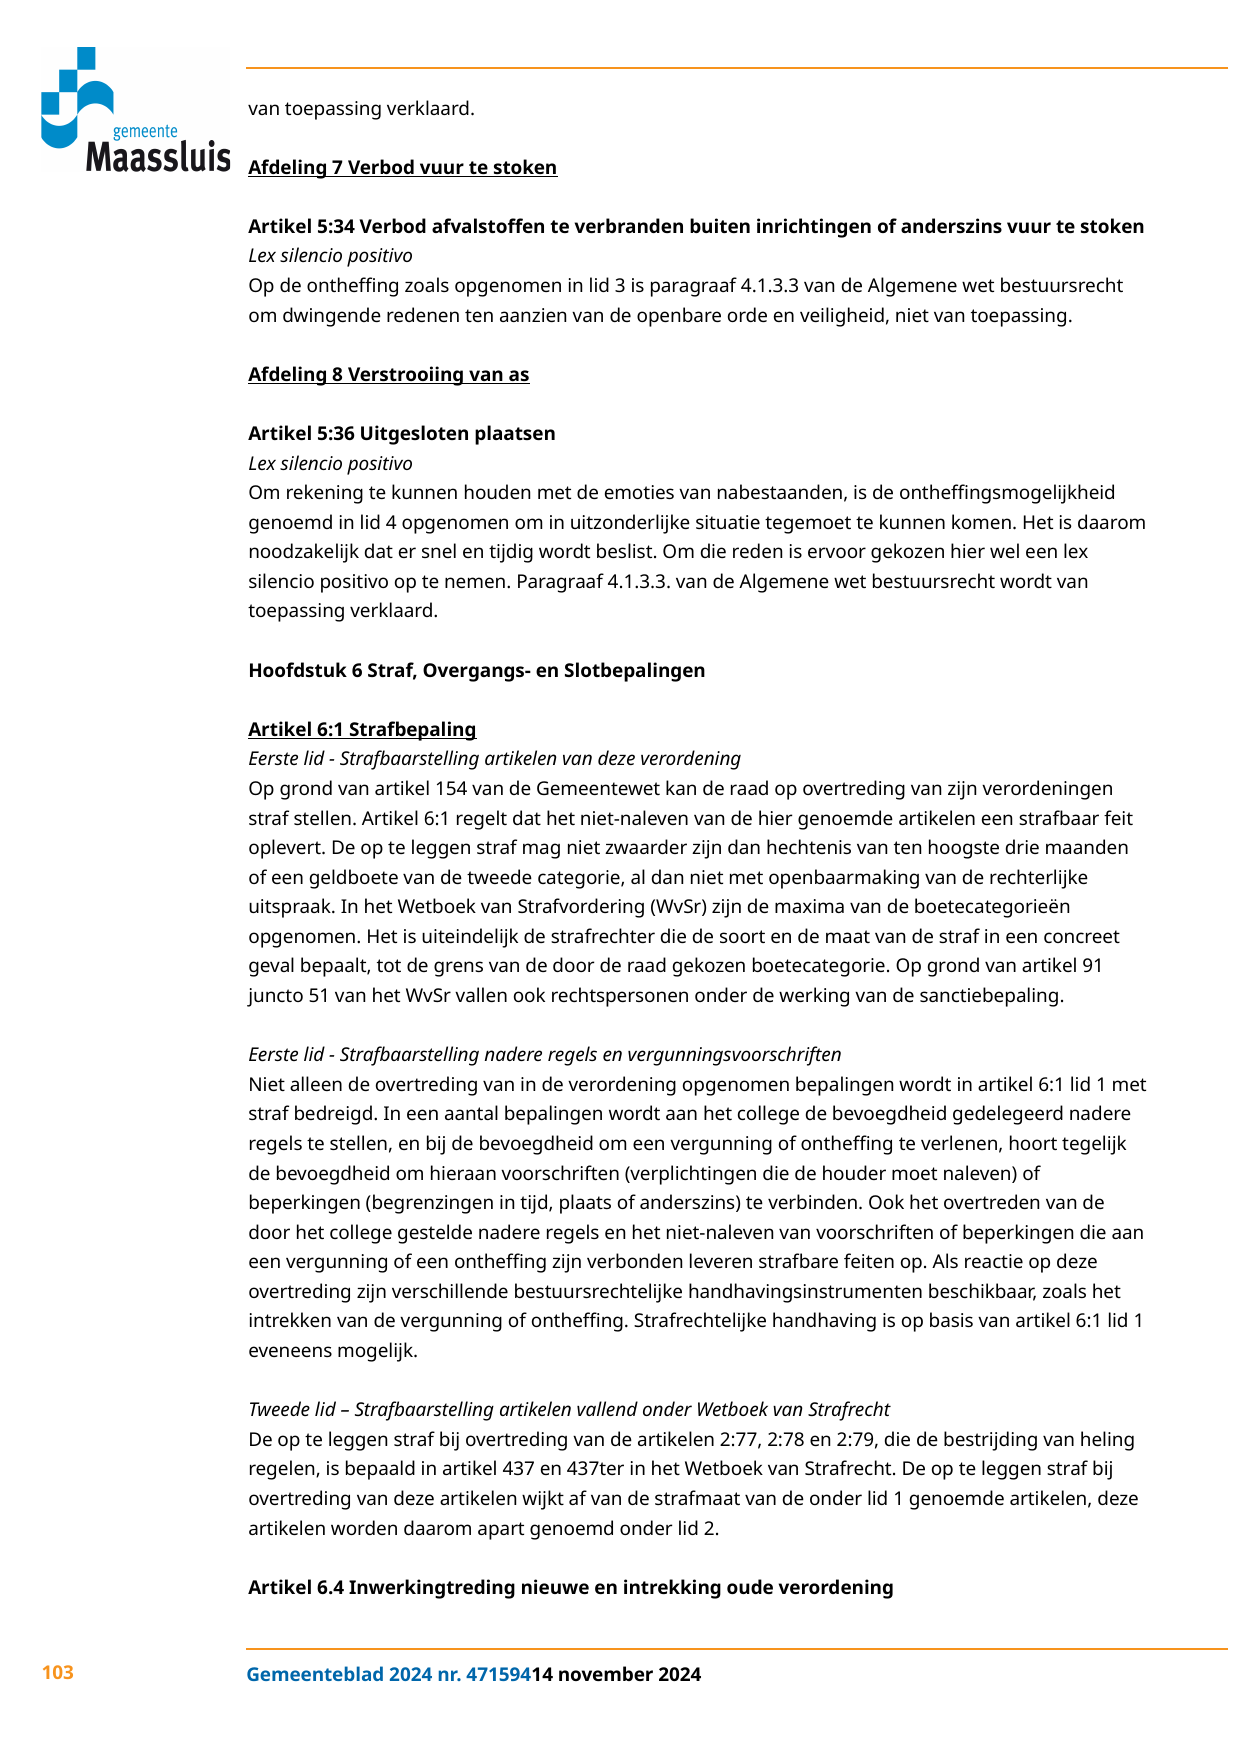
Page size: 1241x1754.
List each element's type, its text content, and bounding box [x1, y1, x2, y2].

text Op de ontheffing zoals opgenomen in lid 3 is paragraaf 4.1.3.3 van de Algemene wet bestuursrecht om dwingende redenen ten aanzien van de openbare orde en veiligheid, niet van toepassing. [248, 272, 1152, 328]
text Afdeling 8 Verstrooiing van as [248, 361, 1152, 387]
picture [41, 47, 77, 92]
text Lex silencio positivo [248, 243, 1152, 268]
text Artikel 5:34 Verbod afvalstoffen te verbranden buiten inrichtingen of anderszins vuur te stoken [248, 213, 1152, 239]
text Op grond van artikel 154 van de Gemeentewet kan de raad op overtreding van zijn verordeningen straf stellen. Artikel 6:1 regelt dat het niet-naleven van de hier genoemde artikelen een strafbaar feit oplevert. De op te leggen straf mag niet zwaarder zijn dan hechtenis van ten hoogste drie maanden of een geldboete van de tweede categorie, al dan niet met openbaarmaking van de rechterlijke uitspraak. In het Wetboek van Strafvordering (WvSr) zijn de maxima van de boetecategorieën opgenomen. Het is uiteindelijk de strafrechter die de soort en de maat van de straf in een concreet geval bepaalt, tot de grens van de door de raad gekozen boetecategorie. Op grond van artikel 91 juncto 51 van het WvSr vallen ook rechtspersonen onder de werking van de sanctiebepaling. [248, 775, 1152, 1008]
text Eerste lid - Strafbaarstelling nadere regels en vergunningsvoorschriften [248, 1041, 1152, 1067]
text Om rekening te kunnen houden met de emoties van nabestaanden, is de ontheffingsmogelijkheid genoemd in lid 4 opgenomen om in uitzonderlijke situatie tegemoet te kunnen komen. Het is daarom noodzakelijk dat er snel en tijdig wordt beslist. Om die reden is ervoor gekozen hier wel een lex silencio positivo op te nemen. Paragraaf 4.1.3.3. van de Algemene wet bestuursrecht wordt van toepassing verklaard. [248, 479, 1152, 623]
text Artikel 6.4 Inwerkingtreding nieuwe en intrekking oude verordening [248, 1574, 1152, 1600]
text Eerste lid - Strafbaarstelling artikelen van deze verordening [248, 746, 1152, 771]
picture [41, 47, 231, 172]
text Tweede lid – Strafbaarstelling artikelen vallend onder Wetboek van Strafrecht [248, 1396, 1152, 1422]
text Artikel 5:36 Uitgesloten plaatsen [248, 420, 1152, 446]
text De op te leggen straf bij overtreding van de artikelen 2:77, 2:78 en 2:79, die de bestrijding van heling regelen, is bepaald in artikel 437 en 437ter in het Wetboek van Strafrecht. De op te leggen straf bij overtreding van deze artikelen wijkt af van de strafmaat van de onder lid 1 genoemde artikelen, deze artikelen worden daarom apart genoemd onder lid 2. [248, 1426, 1152, 1541]
text Hoofdstuk 6 Straf, Overgangs- en Slotbepalingen [248, 657, 1152, 683]
text Artikel 6:1 Strafbepaling [248, 716, 1152, 742]
text Afdeling 7 Verbod vuur te stoken [248, 154, 1152, 180]
text Niet alleen de overtreding van in de verordening opgenomen bepalingen wordt in artikel 6:1 lid 1 met straf bedreigd. In een aantal bepalingen wordt aan het college de bevoegdheid gedelegeerd nadere regels te stellen, en bij de bevoegdheid om een vergunning of ontheffing te verlenen, hoort tegelijk de bevoegdheid om hieraan voorschriften (verplichtingen die de houder moet naleven) of beperkingen (begrenzingen in tijd, plaats of anderszins) te verbinden. Ook het overtreden van de door het college gestelde nadere regels en het niet-naleven van voorschriften of beperkingen die aan een vergunning of een ontheffing zijn verbonden leveren strafbare feiten op. Als reactie op deze overtreding zijn verschillende bestuursrechtelijke handhavingsinstrumenten beschikbaar, zoals het intrekken van de vergunning of ontheffing. Strafrechtelijke handhaving is op basis van artikel 6:1 lid 1 eveneens mogelijk. [248, 1071, 1152, 1363]
text van toepassing verklaard. [248, 95, 1152, 121]
text Lex silencio positivo [248, 450, 1152, 476]
